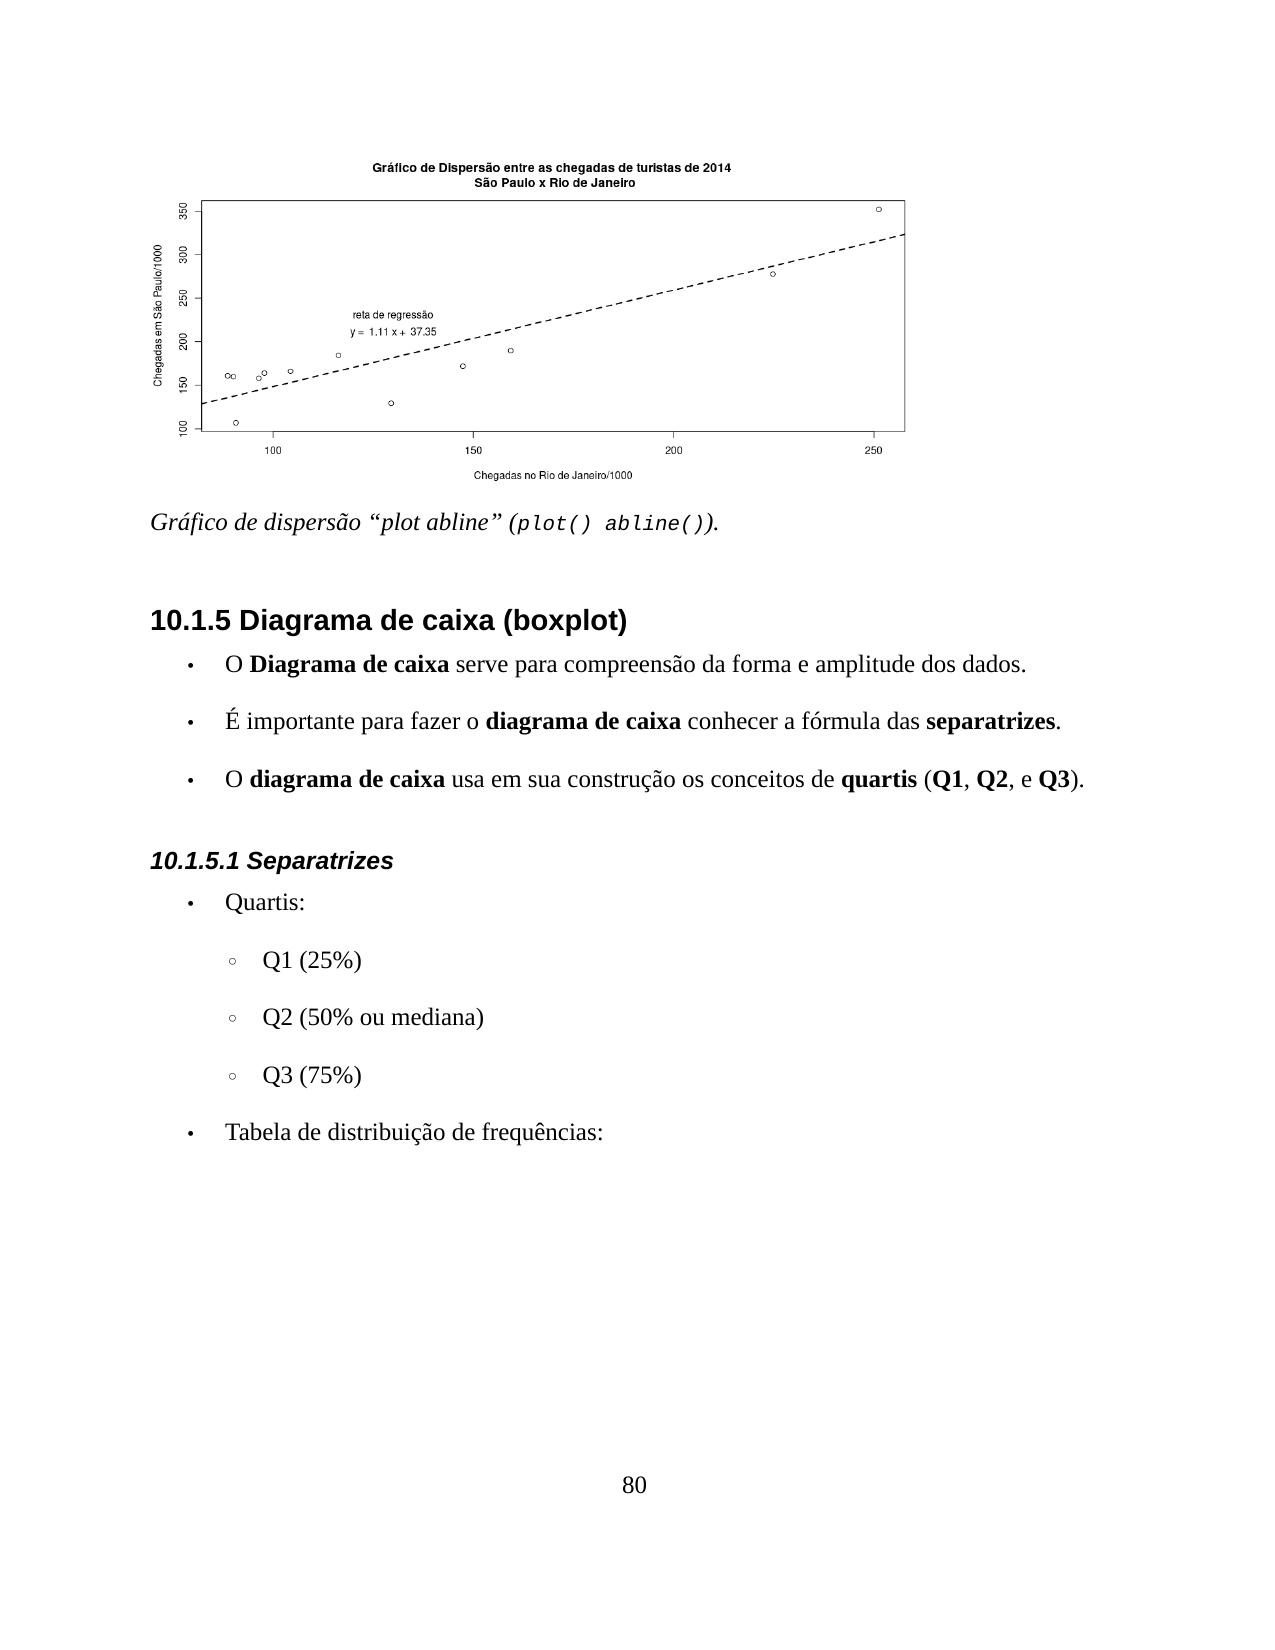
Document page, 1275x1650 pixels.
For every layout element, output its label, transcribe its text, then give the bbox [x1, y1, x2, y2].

list Tabela de distribuição de frequências: [187, 1117, 1125, 1175]
picture [150, 150, 930, 495]
subtitle 10.1.5.1 Separatrizes [150, 846, 1125, 875]
list Q2 (50% ou mediana) [225, 1002, 1125, 1060]
list Q1 (25%) [225, 945, 1125, 1002]
text Gráfico de dispersão “plot abline” (plot() abline()). [150, 507, 1125, 537]
list Q3 (75%) [225, 1060, 1125, 1117]
list Quartis: [187, 887, 1125, 945]
list O diagrama de caixa usa em sua construção os conceitos de quartis (Q1, Q2, e Q3). [187, 764, 1125, 821]
subtitle 10.1.5 Diagrama de caixa (boxplot) [150, 603, 1125, 636]
list O Diagrama de caixa serve para compreensão da forma e amplitude dos dados. [187, 649, 1125, 706]
list É importante para fazer o diagrama de caixa conhecer a fórmula das separatrizes. [187, 706, 1125, 764]
